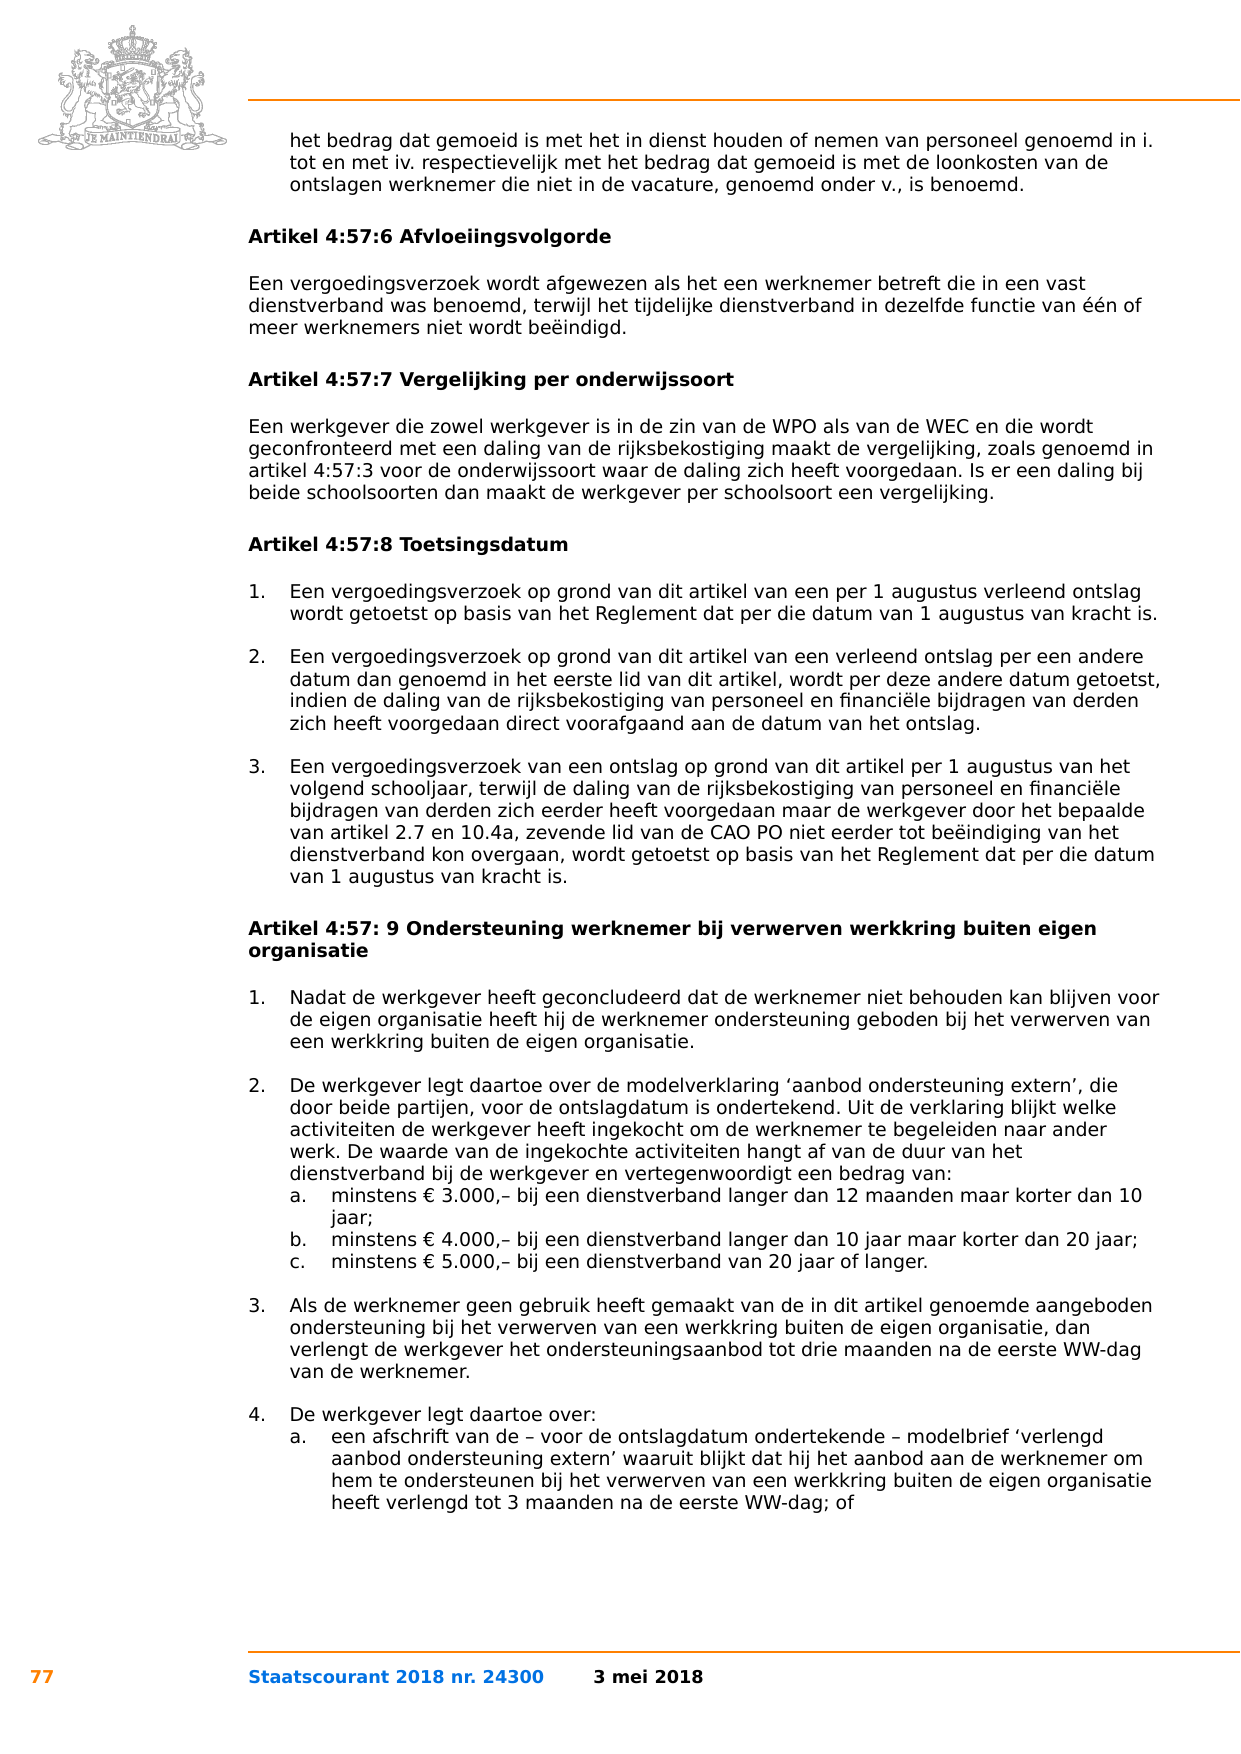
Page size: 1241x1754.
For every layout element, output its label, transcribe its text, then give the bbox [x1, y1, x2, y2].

text b. minstens € 4.000,– bij een dienstverband langer dan 10 jaar maar korter dan 20 jaar; [289, 1229, 1163, 1251]
text Een werkgever die zowel werkgever is in de zin van de WPO als van de WEC en die wordt geconfronteerd met een daling van de rijksbekostiging maakt de vergelijking, zoals genoemd in artikel 4:57:3 voor de onderwijssoort waar de daling zich heeft voorgedaan. Is er een daling bij beide schoolsoorten dan maakt de werkgever per schoolsoort een vergelijking. [248, 416, 1163, 504]
subtitle Artikel 4:57: 9 Ondersteuning werknemer bij verwerven werkkring buiten eigen organisatie [248, 918, 1163, 962]
subtitle Artikel 4:57:7 Vergelijking per onderwijssoort [248, 369, 1163, 391]
text a. een afschrift van de – voor de ontslagdatum ondertekende – modelbrief ‘verlengd aanbod ondersteuning extern’ waaruit blijkt dat hij het aanbod aan de werknemer om hem te ondersteunen bij het verwerven van een werkkring buiten de eigen organisatie heeft verlengd tot 3 maanden na de eerste WW-dag; of [289, 1426, 1163, 1514]
text 1. Een vergoedingsverzoek op grond van dit artikel van een per 1 augustus verleend ontslag wordt getoetst op basis van het Reglement dat per die datum van 1 augustus van kracht is. [248, 581, 1163, 624]
text a. minstens € 3.000,– bij een dienstverband langer dan 12 maanden maar korter dan 10 jaar; [289, 1185, 1163, 1229]
text 1. Nadat de werkgever heeft geconcludeerd dat de werknemer niet behouden kan blijven voor de eigen organisatie heeft hij de werknemer ondersteuning geboden bij het verwerven van een werkkring buiten de eigen organisatie. [248, 987, 1163, 1053]
subtitle Artikel 4:57:8 Toetsingsdatum [248, 534, 1163, 556]
text het bedrag dat gemoeid is met het in dienst houden of nemen van personeel genoemd in i. tot en met iv. respectievelijk met het bedrag dat gemoeid is met de loonkosten van de ontslagen werknemer die niet in de vacature, genoemd onder v., is benoemd. [289, 130, 1163, 196]
subtitle Artikel 4:57:6 Afvloeiingsvolgorde [248, 226, 1163, 248]
text 2. Een vergoedingsverzoek op grond van dit artikel van een verleend ontslag per een andere datum dan genoemd in het eerste lid van dit artikel, wordt per deze andere datum getoetst, indien de daling van de rijksbekostiging van personeel en financiële bijdragen van derden zich heeft voorgedaan direct voorafgaand aan de datum van het ontslag. [248, 646, 1163, 734]
text c. minstens € 5.000,– bij een dienstverband van 20 jaar of langer. [289, 1251, 1163, 1273]
picture [38, 25, 227, 150]
text 2. De werkgever legt daartoe over de modelverklaring ‘aanbod ondersteuning extern’, die door beide partijen, voor de ontslagdatum is ondertekend. Uit de verklaring blijkt welke activiteiten de werkgever heeft ingekocht om de werknemer te begeleiden naar ander werk. De waarde van de ingekochte activiteiten hangt af van de duur van het dienstverband bij de werkgever en vertegenwoordigt een bedrag van: [248, 1075, 1163, 1185]
text 3. Een vergoedingsverzoek van een ontslag op grond van dit artikel per 1 augustus van het volgend schooljaar, terwijl de daling van de rijksbekostiging van personeel en financiële bijdragen van derden zich eerder heeft voorgedaan maar de werkgever door het bepaalde van artikel 2.7 en 10.4a, zevende lid van de CAO PO niet eerder tot beëindiging van het dienstverband kon overgaan, wordt getoetst op basis van het Reglement dat per die datum van 1 augustus van kracht is. [248, 756, 1163, 888]
text Een vergoedingsverzoek wordt afgewezen als het een werknemer betreft die in een vast dienstverband was benoemd, terwijl het tijdelijke dienstverband in dezelfde functie van één of meer werknemers niet wordt beëindigd. [248, 273, 1163, 339]
text 4. De werkgever legt daartoe over: [248, 1404, 1163, 1426]
text 3. Als de werknemer geen gebruik heeft gemaakt van de in dit artikel genoemde aangeboden ondersteuning bij het verwerven van een werkkring buiten de eigen organisatie, dan verlengt de werkgever het ondersteuningsaanbod tot drie maanden na de eerste WW-dag van de werknemer. [248, 1294, 1163, 1382]
